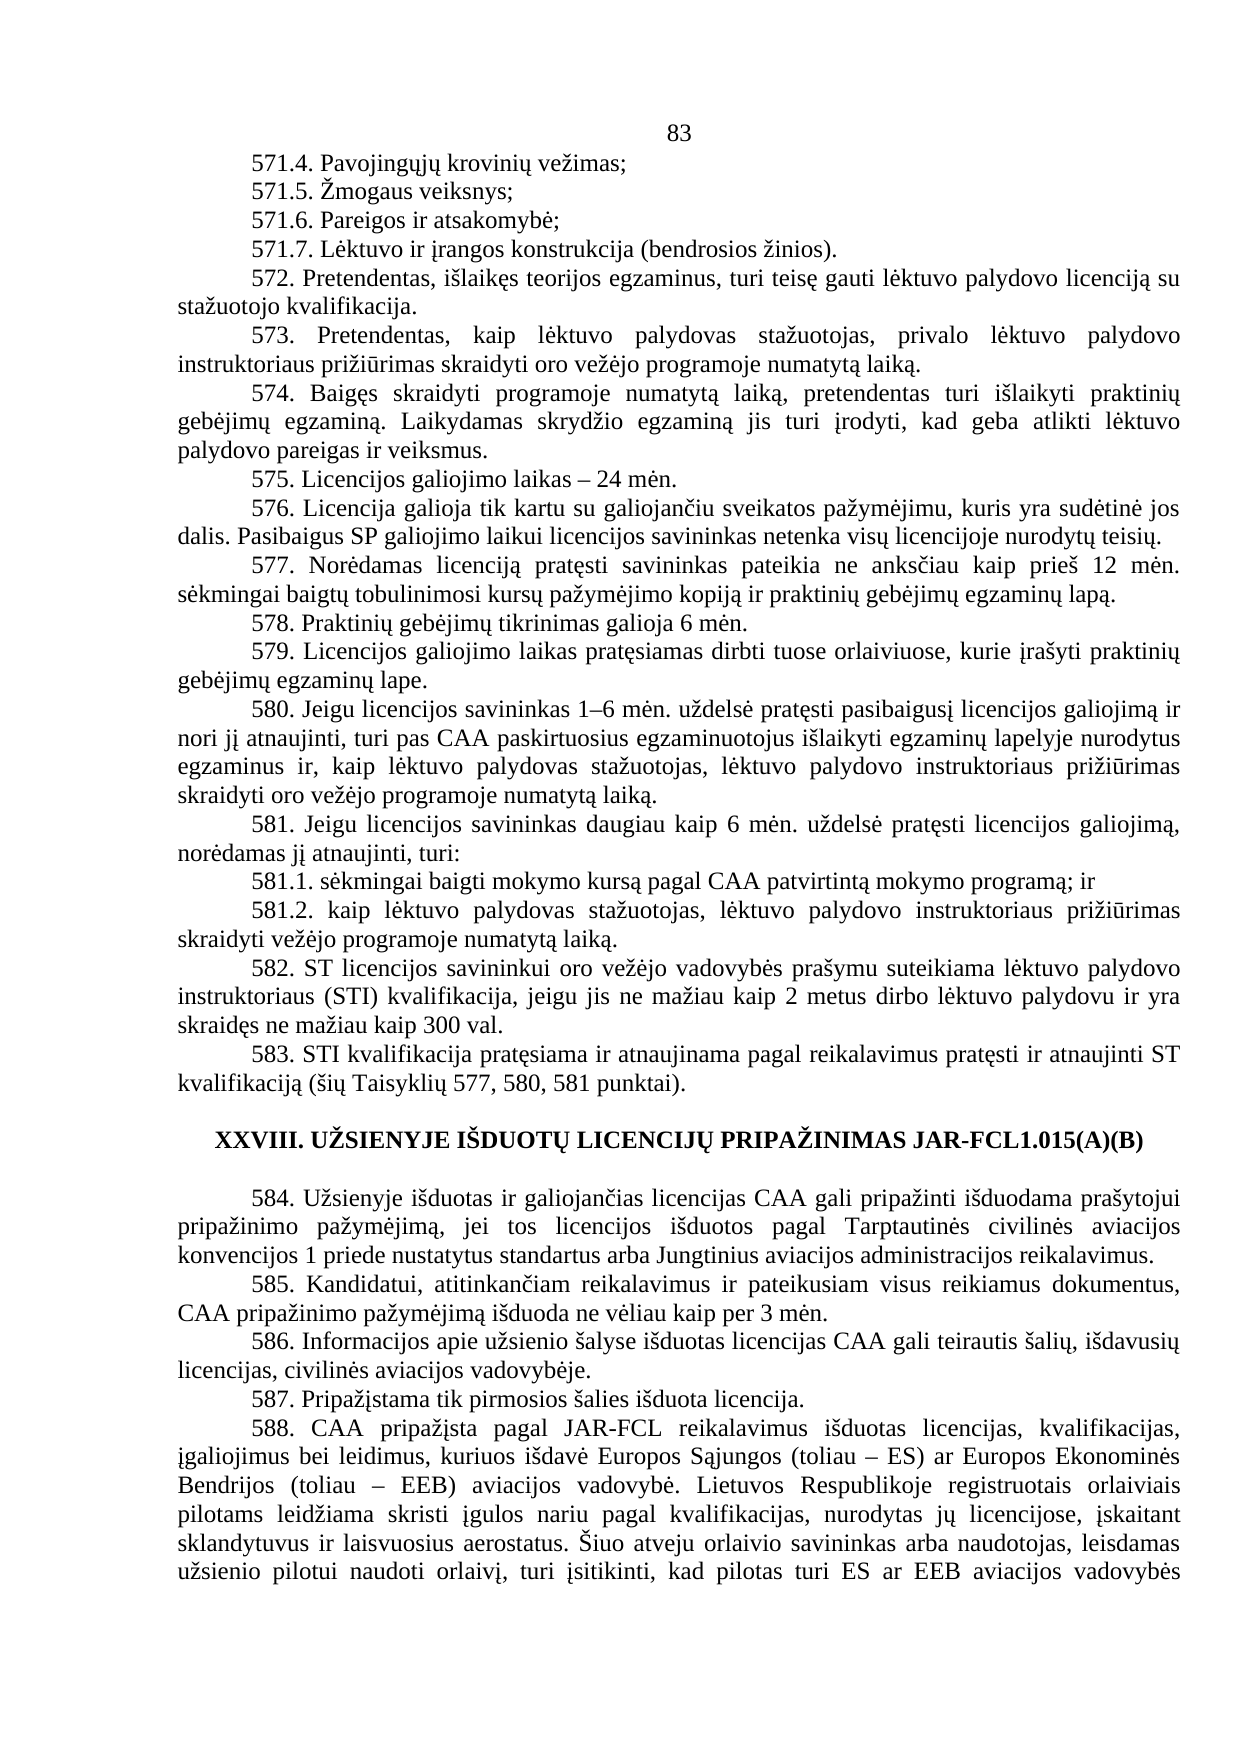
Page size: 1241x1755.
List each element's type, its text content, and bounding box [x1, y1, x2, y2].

text 582. ST licencijos savininkui oro vežėjo vadovybės prašymu suteikiama lėktuvo palydovo instruktoriaus (STI) kvalifikacija, jeigu jis ne mažiau kaip 2 metus dirbo lėktuvo palydovu ir yra skraidęs ne mažiau kaip 300 val. [177, 953, 1181, 1039]
text 585. Kandidatui, atitinkančiam reikalavimus ir pateikusiam visus reikiamus dokumentus, CAA pripažinimo pažymėjimą išduoda ne vėliau kaip per 3 mėn. [177, 1269, 1181, 1326]
text 584. Užsienyje išduotas ir galiojančias licencijas CAA gali pripažinti išduodama prašytojui pripažinimo pažymėjimą, jei tos licencijos išduotos pagal Tarptautinės civilinės aviacijos konvencijos 1 priede nustatytus standartus arba Jungtinius aviacijos administracijos reikalavimus. [177, 1183, 1181, 1269]
text 571.7. Lėktuvo ir įrangos konstrukcija (bendrosios žinios). [177, 234, 1181, 263]
text 571.4. Pavojingųjų krovinių vežimas; [177, 148, 1181, 176]
text 579. Licencijos galiojimo laikas pratęsiamas dirbti tuose orlaiviuose, kurie įrašyti praktinių gebėjimų egzaminų lape. [177, 636, 1181, 694]
text 576. Licencija galioja tik kartu su galiojančiu sveikatos pažymėjimu, kuris yra sudėtinė jos dalis. Pasibaigus SP galiojimo laikui licencijos savininkas netenka visų licencijoje nurodytų teisių. [177, 493, 1181, 550]
text 578. Praktinių gebėjimų tikrinimas galioja 6 mėn. [177, 608, 1181, 636]
text 587. Pripažįstama tik pirmosios šalies išduota licencija. [177, 1384, 1181, 1413]
text 575. Licencijos galiojimo laikas – 24 mėn. [177, 464, 1181, 493]
text 571.5. Žmogaus veiksnys; [177, 176, 1181, 205]
text 572. Pretendentas, išlaikęs teorijos egzaminus, turi teisę gauti lėktuvo palydovo licenciją su stažuotojo kvalifikacija. [177, 263, 1181, 320]
text 574. Baigęs skraidyti programoje numatytą laiką, pretendentas turi išlaikyti praktinių gebėjimų egzaminą. Laikydamas skrydžio egzaminą jis turi įrodyti, kad geba atlikti lėktuvo palydovo pareigas ir veiksmus. [177, 378, 1181, 464]
text 586. Informacijos apie užsienio šalyse išduotas licencijas CAA gali teirautis šalių, išdavusių licencijas, civilinės aviacijos vadovybėje. [177, 1326, 1181, 1384]
text 583. STI kvalifikacija pratęsiama ir atnaujinama pagal reikalavimus pratęsti ir atnaujinti ST kvalifikaciją (šių Taisyklių 577, 580, 581 punktai). [177, 1039, 1181, 1096]
text 588. CAA pripažįsta pagal JAR-FCL reikalavimus išduotas licencijas, kvalifikacijas, įgaliojimus bei leidimus, kuriuos išdavė Europos Sąjungos (toliau – ES) ar Europos Ekonominės Bendrijos (toliau – EEB) aviacijos vadovybė. Lietuvos Respublikoje registruotais orlaiviais pilotams leidžiama skristi įgulos nariu pagal kvalifikacijas, nurodytas jų licencijose, įskaitant sklandytuvus ir laisvuosius aerostatus. Šiuo atveju orlaivio savininkas arba naudotojas, leisdamas užsienio pilotui naudoti orlaivį, turi įsitikinti, kad pilotas turi ES ar EEB aviacijos vadovybės [177, 1413, 1181, 1585]
text 577. Norėdamas licenciją pratęsti savininkas pateikia ne anksčiau kaip prieš 12 mėn. sėkmingai baigtų tobulinimosi kursų pažymėjimo kopiją ir praktinių gebėjimų egzaminų lapą. [177, 550, 1181, 608]
text 580. Jeigu licencijos savininkas 1–6 mėn. uždelsė pratęsti pasibaigusį licencijos galiojimą ir nori jį atnaujinti, turi pas CAA paskirtuosius egzaminuotojus išlaikyti egzaminų lapelyje nurodytus egzaminus ir, kaip lėktuvo palydovas stažuotojas, lėktuvo palydovo instruktoriaus prižiūrimas skraidyti oro vežėjo programoje numatytą laiką. [177, 694, 1181, 809]
text 571.6. Pareigos ir atsakomybė; [177, 205, 1181, 234]
text 581.2. kaip lėktuvo palydovas stažuotojas, lėktuvo palydovo instruktoriaus prižiūrimas skraidyti vežėjo programoje numatytą laiką. [177, 895, 1181, 953]
text XXVIII. UŽSIENYJE IŠDUOTŲ LICENCIJŲ PRIPAŽINIMAS JAR-FCL1.015(A)(B) [177, 1125, 1181, 1154]
text 581.1. sėkmingai baigti mokymo kursą pagal CAA patvirtintą mokymo programą; ir [177, 866, 1181, 895]
text 581. Jeigu licencijos savininkas daugiau kaip 6 mėn. uždelsė pratęsti licencijos galiojimą, norėdamas jį atnaujinti, turi: [177, 809, 1181, 866]
text 573. Pretendentas, kaip lėktuvo palydovas stažuotojas, privalo lėktuvo palydovo instruktoriaus prižiūrimas skraidyti oro vežėjo programoje numatytą laiką. [177, 320, 1181, 378]
